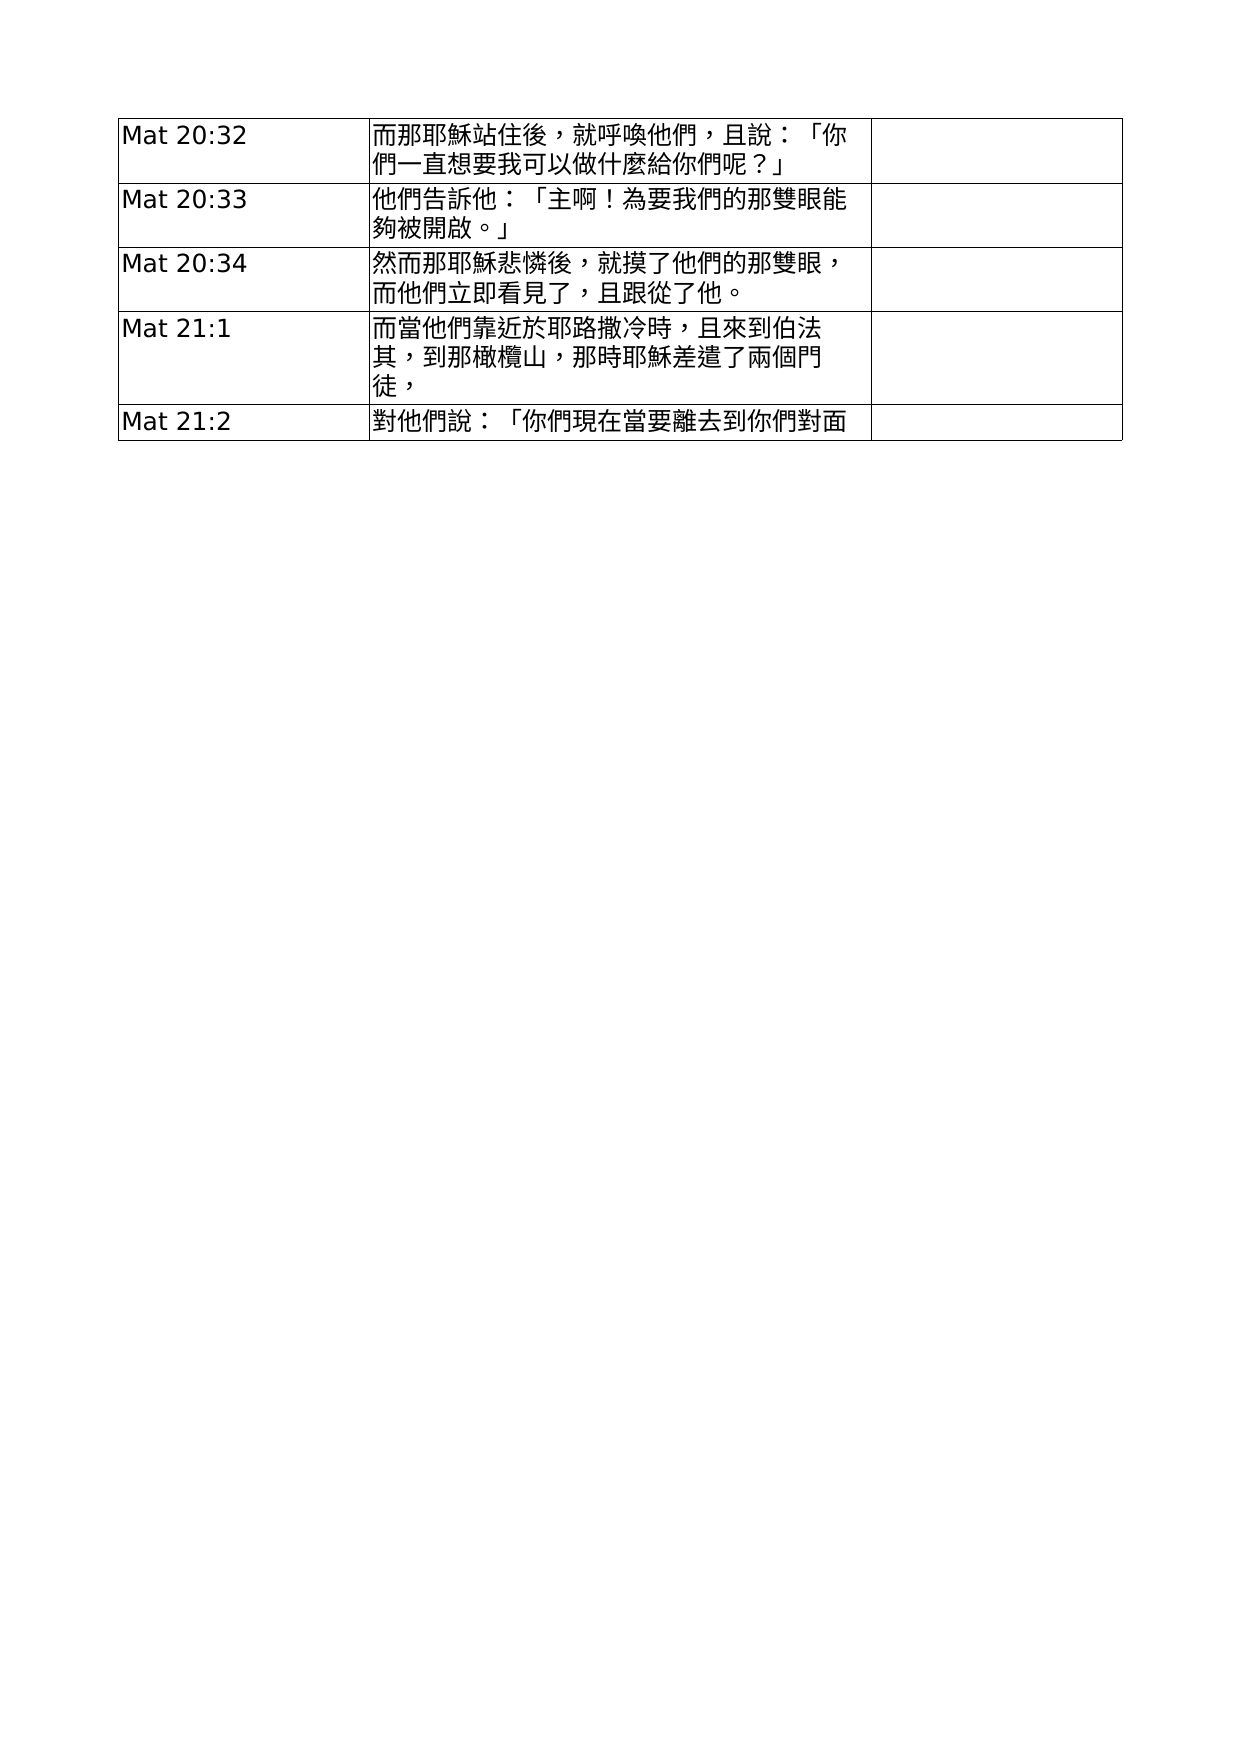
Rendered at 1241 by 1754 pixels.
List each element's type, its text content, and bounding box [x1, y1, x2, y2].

table_cell 他們告訴他：「主啊！為要我們的那雙眼能夠被開啟。」 [370, 184, 871, 247]
table_cell Mat 21:1 [119, 312, 369, 404]
table_cell Mat 20:34 [119, 248, 369, 311]
table_cell [872, 405, 1122, 439]
table_cell 然而那耶穌悲憐後，就摸了他們的那雙眼，而他們立即看見了，且跟從了他。 [370, 248, 871, 311]
table_cell Mat 20:32 [119, 119, 369, 182]
table_cell 而當他們靠近於耶路撒冷時，且來到伯法其，到那橄欖山，那時耶穌差遣了兩個門徒， [370, 312, 871, 404]
table_cell [872, 119, 1122, 182]
table_cell Mat 20:33 [119, 184, 369, 247]
table_cell 對他們說：「你們現在當要離去到你們對面 [370, 405, 871, 439]
table_cell Mat 21:2 [119, 405, 369, 439]
table_cell [872, 184, 1122, 247]
table_cell [872, 312, 1122, 404]
table_cell 而那耶穌站住後，就呼喚他們，且說：「你們一直想要我可以做什麼給你們呢？」 [370, 119, 871, 182]
table_cell [872, 248, 1122, 311]
